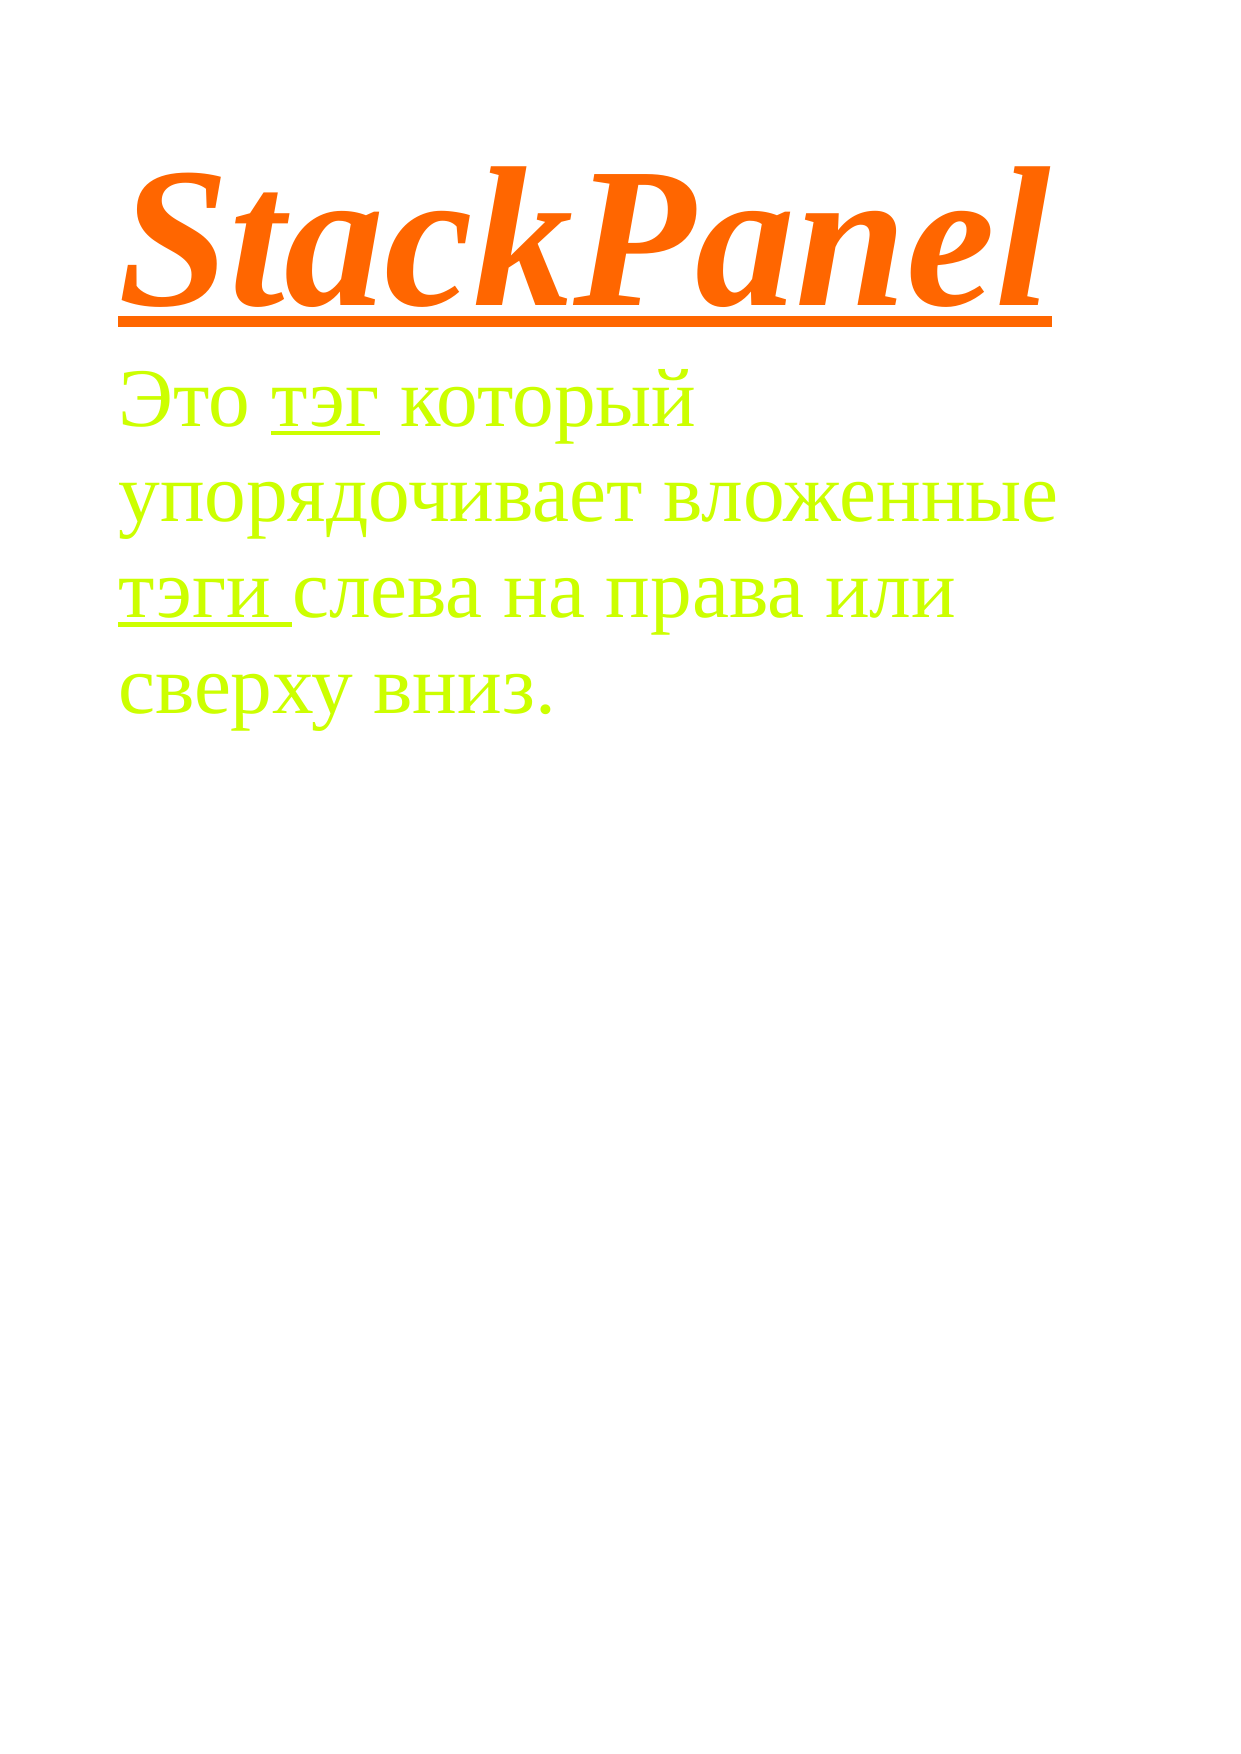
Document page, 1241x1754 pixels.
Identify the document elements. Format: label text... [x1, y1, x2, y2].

text StackPanel [118, 118, 1122, 348]
text Это тэг который упорядочивает вложенные тэги слева на права или сверху вниз. [118, 348, 1122, 731]
